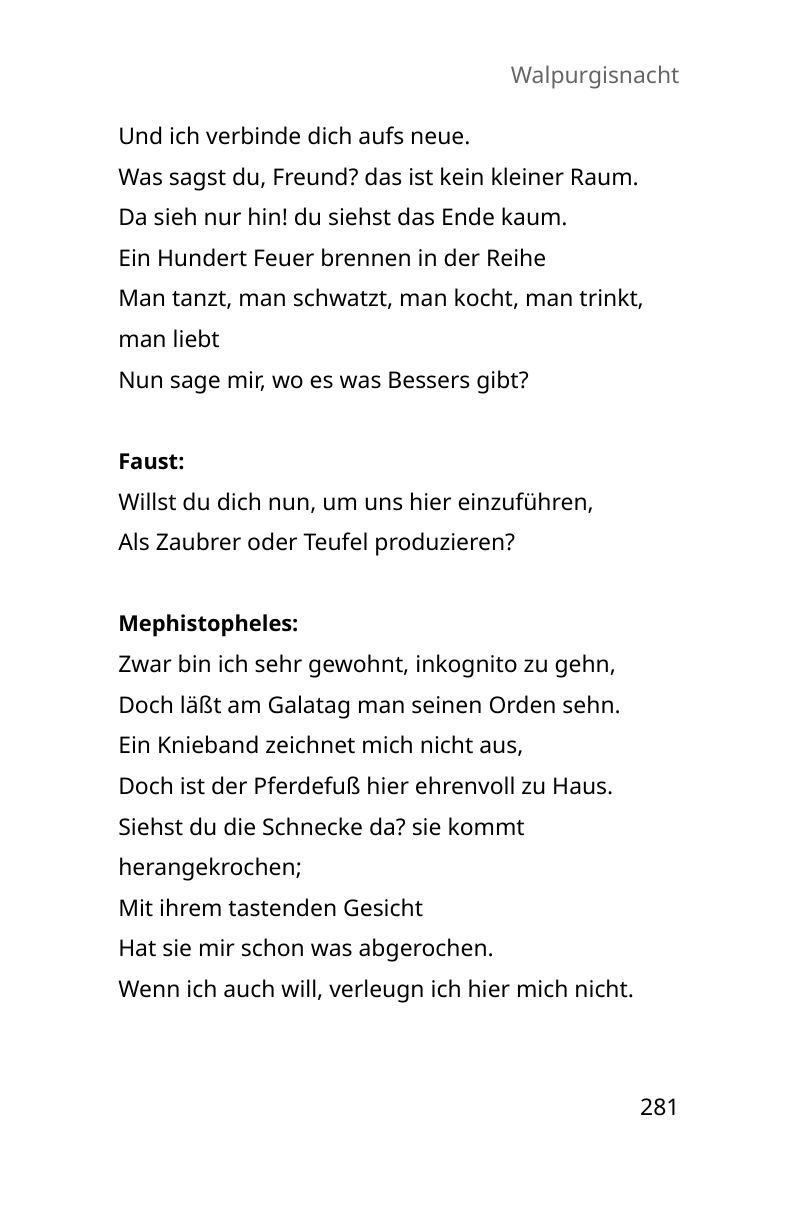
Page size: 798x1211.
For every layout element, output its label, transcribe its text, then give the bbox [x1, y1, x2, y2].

text Mephistopheles: Zwar bin ich sehr gewohnt, inkognito zu gehn, Doch läßt am Galatag man seinen Orden sehn. Ein Knieband zeichnet mich nicht aus, Doch ist der Pferdefuß hier ehrenvoll zu Haus. Siehst du die Schnecke da? sie kommt herangekrochen; Mit ihrem tastenden Gesicht Hat sie mir schon was abgerochen. Wenn ich auch will, verleugn ich hier mich nicht. [118, 584, 679, 1004]
text Faust: Willst du dich nun, um uns hier einzuführen, Als Zaubrer oder Teufel produzieren? [118, 422, 679, 557]
text Und ich verbinde dich aufs neue. Was sagst du, Freund? das ist kein kleiner Raum. Da sieh nur hin! du siehst das Ende kaum. Ein Hundert Feuer brennen in der Reihe Man tanzt, man schwatzt, man kocht, man trinkt, man liebt Nun sage mir, wo es was Bessers gibt? [118, 120, 679, 395]
